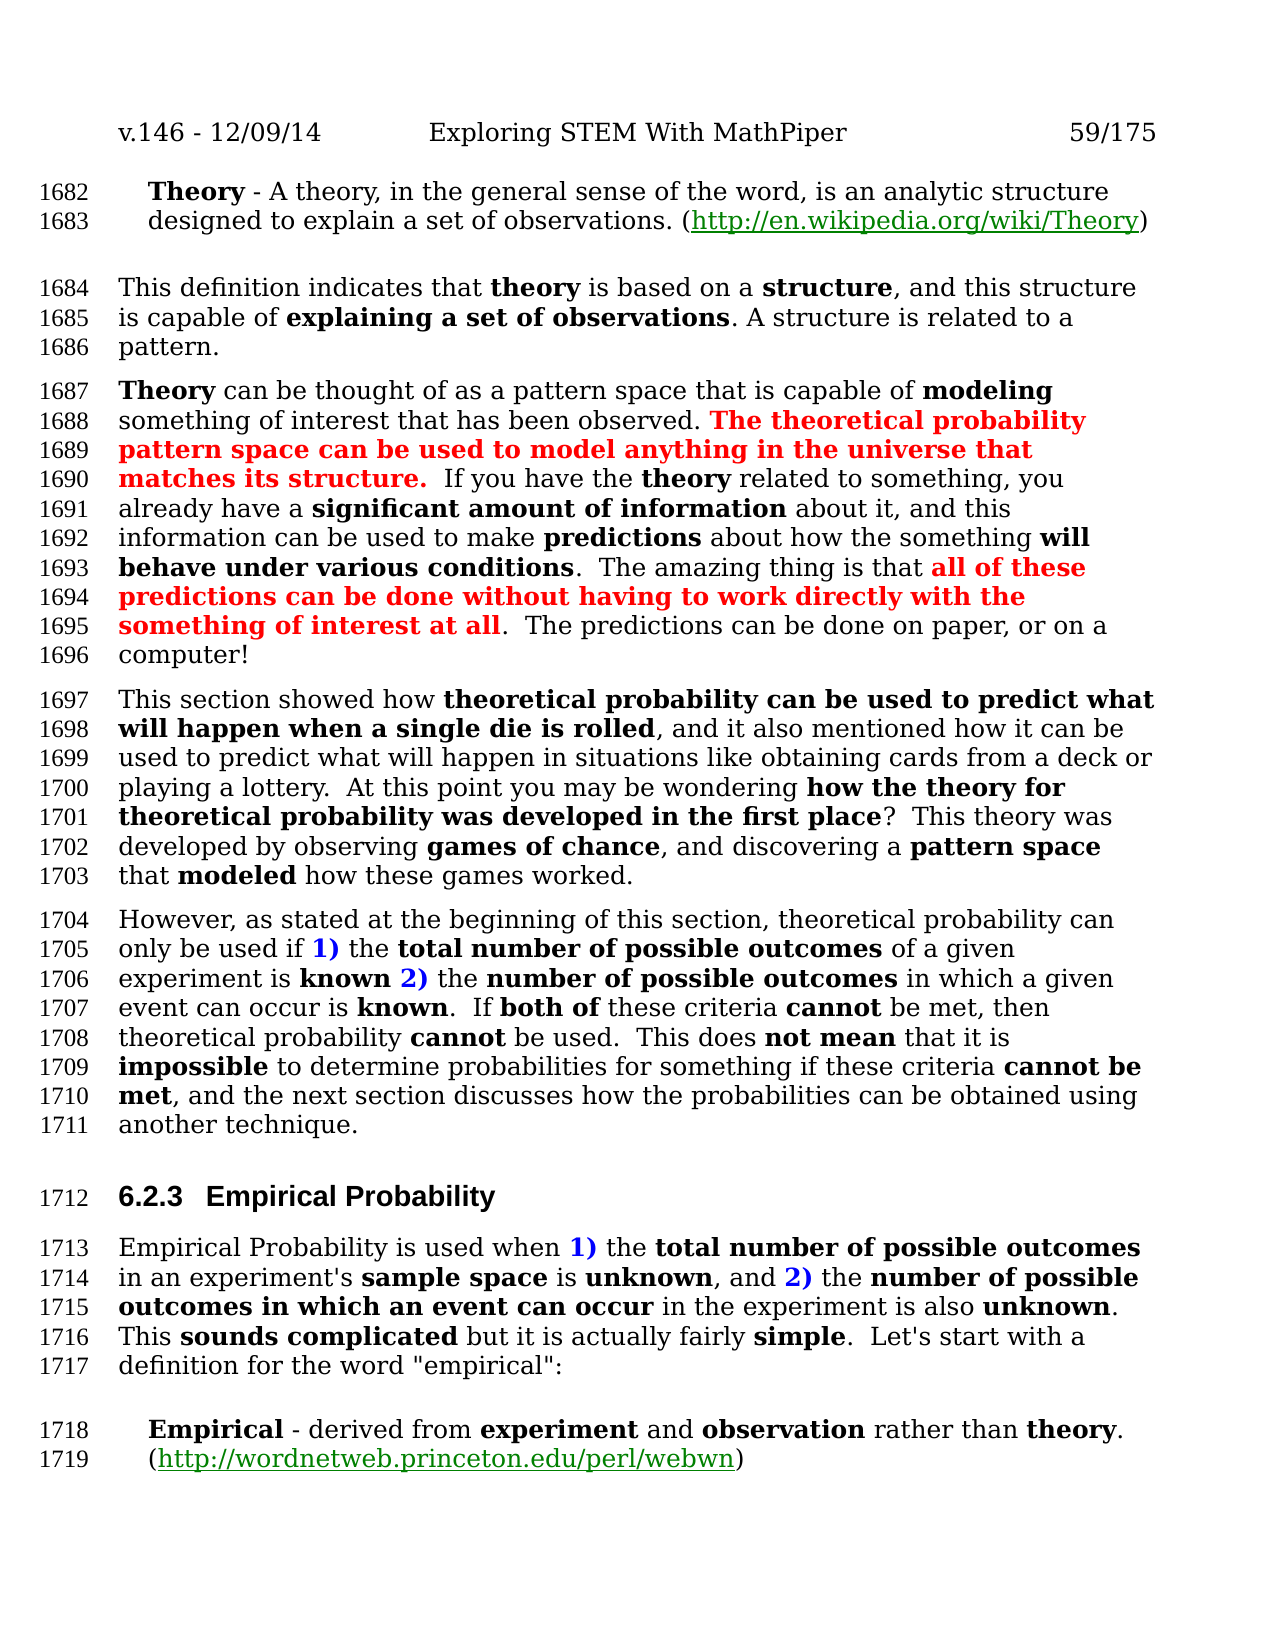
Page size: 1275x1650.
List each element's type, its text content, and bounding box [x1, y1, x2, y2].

text Empirical Probability is used when 1) the total number of possible outcomes in an experiment's sample space is unknown, and 2) the number of possible outcomes in which an event can occur in the experiment is also unknown. This sounds complicated but it is actually fairly simple. Let's start with a definition for the word "empirical": [118, 1233, 1157, 1380]
text Theory can be thought of as a pattern space that is capable of modeling something of interest that has been observed. The theoretical probability pattern space can be used to model anything in the universe that matches its structure. If you have the theory related to something, you already have a significant amount of information about it, and this information can be used to make predictions about how the something will behave under various conditions. The amazing thing is that all of these predictions can be done without having to work directly with the something of interest at all. The predictions can be done on paper, or on a computer! [118, 376, 1157, 670]
text Theory - A theory, in the general sense of the word, is an analytic structure designed to explain a set of observations. (http://en.wikipedia.org/wiki/Theory) [148, 177, 1157, 235]
subtitle Empirical Probability [118, 1179, 1157, 1212]
text However, as stated at the beginning of this section, theoretical probability can only be used if 1) the total number of possible outcomes of a given experiment is known 2) the number of possible outcomes in which a given event can occur is known. If both of these criteria cannot be met, then theoretical probability cannot be used. This does not mean that it is impossible to determine probabilities for something if these criteria cannot be met, and the next section discusses how the probabilities can be obtained using another technique. [118, 905, 1157, 1140]
text Empirical - derived from experiment and observation rather than theory. (http://wordnetweb.princeton.edu/perl/webwn) [148, 1415, 1157, 1474]
text This section showed how theoretical probability can be used to predict what will happen when a single die is rolled, and it also mentioned how it can be used to predict what will happen in situations like obtaining cards from a deck or playing a lottery. At this point you may be wondering how the theory for theoretical probability was developed in the first place? This theory was developed by observing games of chance, and discovering a pattern space that modeled how these games worked. [118, 685, 1157, 890]
text This definition indicates that theory is based on a structure, and this structure is capable of explaining a set of observations. A structure is related to a pattern. [118, 273, 1157, 361]
